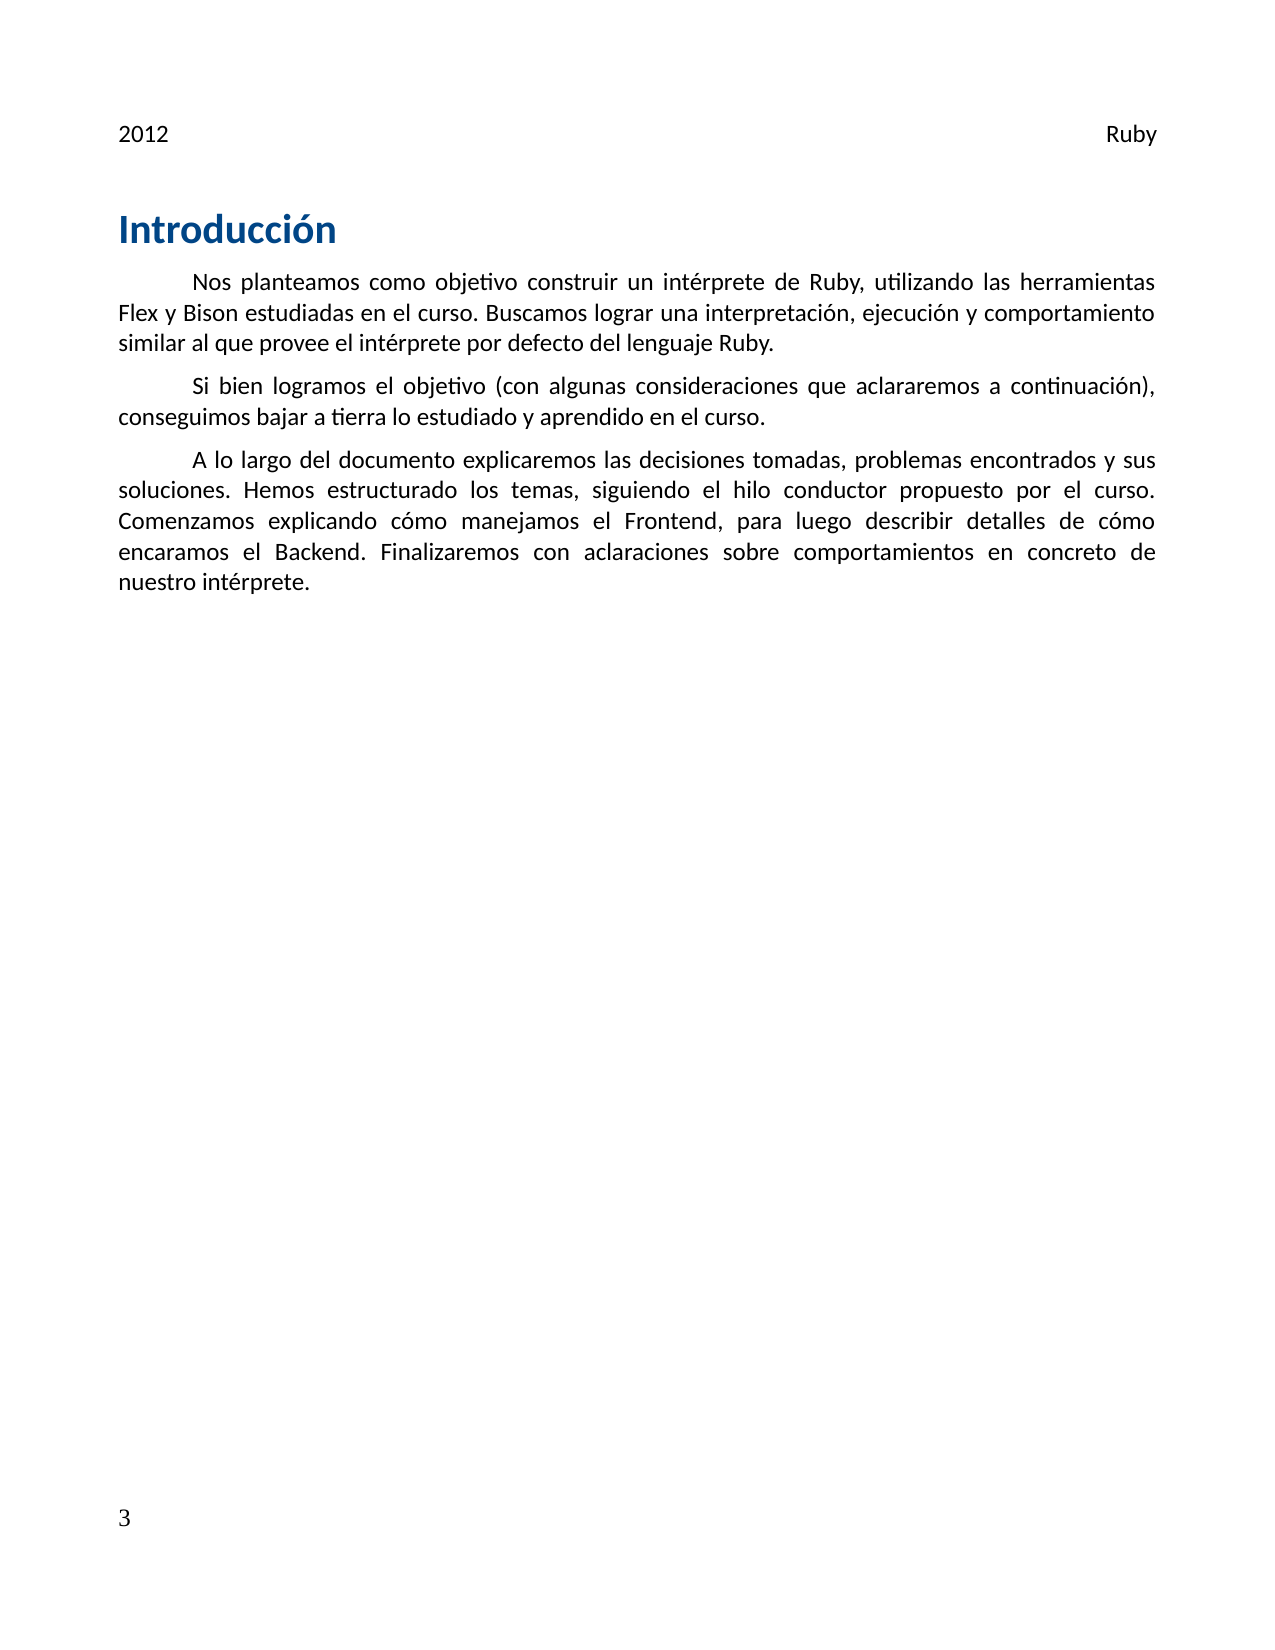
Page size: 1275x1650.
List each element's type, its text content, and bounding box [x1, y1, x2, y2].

subtitle Introducción [118, 203, 1157, 254]
text Si bien logramos el objetivo (con algunas consideraciones que aclararemos a continuación), conseguimos bajar a tierra lo estudiado y aprendido en el curso. [118, 371, 1157, 432]
text A lo largo del documento explicaremos las decisiones tomadas, problemas encontrados y sus soluciones. Hemos estructurado los temas, siguiendo el hilo conductor propuesto por el curso. Comenzamos explicando cómo manejamos el Frontend, para luego describir detalles de cómo encaramos el Backend. Finalizaremos con aclaraciones sobre comportamientos en concreto de nuestro intérprete. [118, 444, 1157, 597]
text Nos planteamos como objetivo construir un intérprete de Ruby, utilizando las herramientas Flex y Bison estudiadas en el curso. Buscamos lograr una interpretación, ejecución y comportamiento similar al que provee el intérprete por defecto del lenguaje Ruby. [118, 266, 1157, 358]
